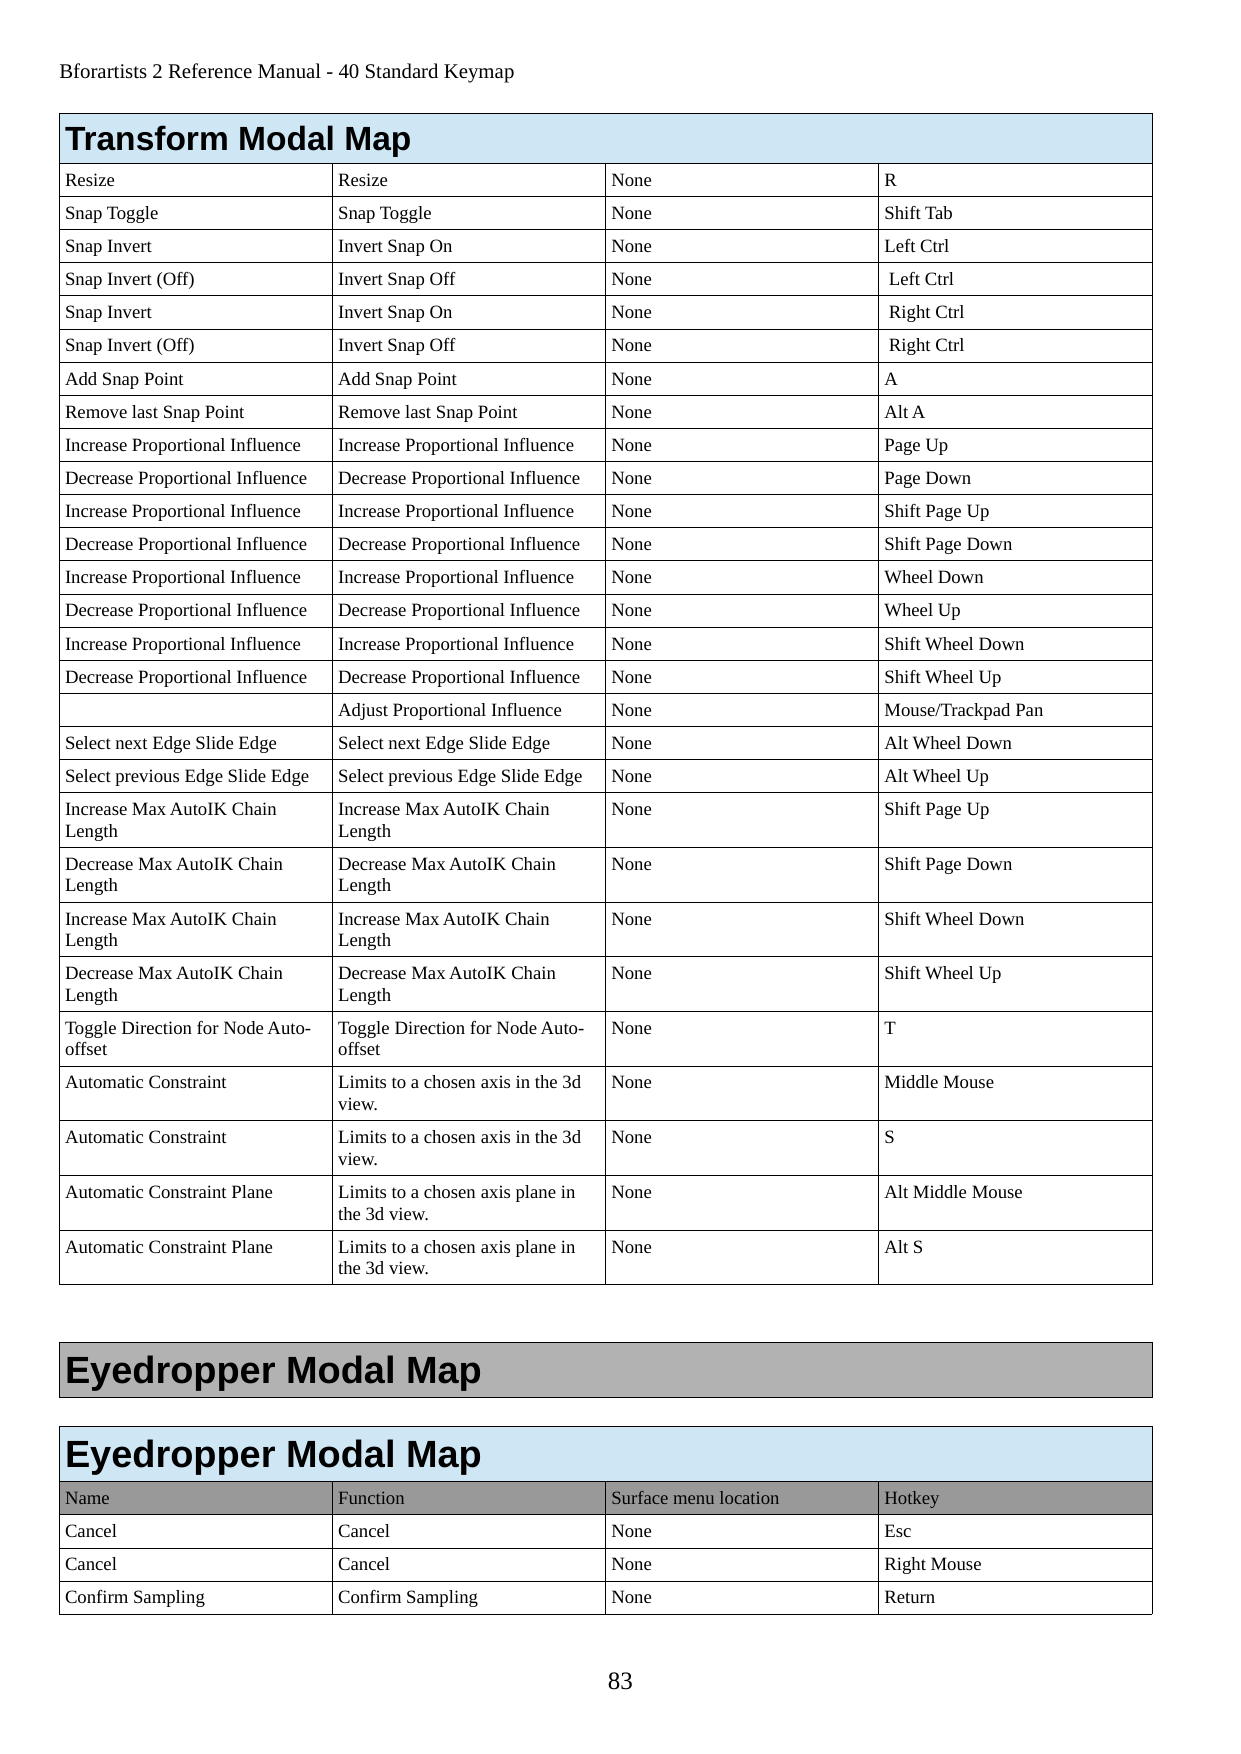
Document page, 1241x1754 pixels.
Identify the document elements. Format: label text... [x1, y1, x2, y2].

table_cell Snap Invert [60, 230, 332, 262]
table_cell Return [879, 1582, 1152, 1614]
table_cell Decrease Max AutoIK Chain Length [333, 957, 605, 1011]
table_cell None [606, 694, 878, 726]
table_cell Cancel [333, 1515, 605, 1547]
table_cell None [606, 1121, 878, 1175]
table_cell None [606, 363, 878, 395]
table_cell Decrease Proportional Influence [333, 528, 605, 560]
table_cell Decrease Proportional Influence [333, 462, 605, 494]
table_cell Wheel Down [879, 561, 1152, 593]
table_cell Snap Invert [60, 296, 332, 328]
table_cell Automatic Constraint [60, 1121, 332, 1175]
table_cell Decrease Proportional Influence [60, 595, 332, 627]
table_cell Shift Wheel Down [879, 628, 1152, 660]
table_cell Alt A [879, 396, 1152, 428]
table_cell Remove last Snap Point [60, 396, 332, 428]
table_cell None [606, 330, 878, 362]
table_cell Snap Invert (Off) [60, 263, 332, 295]
table_cell Left Ctrl [879, 263, 1152, 295]
table_cell None [606, 296, 878, 328]
table_cell Increase Proportional Influence [333, 429, 605, 461]
table_cell Add Snap Point [60, 363, 332, 395]
table_cell Add Snap Point [333, 363, 605, 395]
table_cell Middle Mouse [879, 1067, 1152, 1120]
table_cell [60, 694, 332, 726]
table_cell None [606, 1231, 878, 1284]
table_cell Alt S [879, 1231, 1152, 1284]
table_cell Toggle Direction for Node Auto-offset [333, 1012, 605, 1066]
table_cell None [606, 396, 878, 428]
table_cell None [606, 164, 878, 196]
table_cell Alt Wheel Up [879, 760, 1152, 792]
table_cell Increase Max AutoIK Chain Length [333, 793, 605, 847]
table_cell Increase Proportional Influence [60, 495, 332, 527]
table_cell Page Up [879, 429, 1152, 461]
table_cell None [606, 1176, 878, 1230]
table_cell None [606, 903, 878, 956]
table_cell T [879, 1012, 1152, 1066]
table_cell None [606, 793, 878, 847]
table_cell Limits to a chosen axis in the 3d view. [333, 1067, 605, 1120]
table_cell None [606, 462, 878, 494]
table_cell Right Ctrl [879, 330, 1152, 362]
table_cell Increase Proportional Influence [60, 628, 332, 660]
table_cell Increase Proportional Influence [333, 628, 605, 660]
table_cell None [606, 528, 878, 560]
table_cell Confirm Sampling [333, 1582, 605, 1614]
table_cell Invert Snap On [333, 230, 605, 262]
table_cell Cancel [60, 1515, 332, 1547]
table_cell R [879, 164, 1152, 196]
table_cell Automatic Constraint Plane [60, 1231, 332, 1284]
table_cell Automatic Constraint [60, 1067, 332, 1120]
table_cell Increase Proportional Influence [333, 561, 605, 593]
table_cell Increase Max AutoIK Chain Length [60, 793, 332, 847]
table_cell Shift Page Down [879, 848, 1152, 902]
table_cell Invert Snap Off [333, 330, 605, 362]
table_cell Automatic Constraint Plane [60, 1176, 332, 1230]
table_cell Select previous Edge Slide Edge [333, 760, 605, 792]
table_cell None [606, 1067, 878, 1120]
table_cell Snap Invert (Off) [60, 330, 332, 362]
table_cell Limits to a chosen axis plane in the 3d view. [333, 1176, 605, 1230]
table_cell Select next Edge Slide Edge [333, 727, 605, 759]
table_cell Invert Snap On [333, 296, 605, 328]
table_cell None [606, 661, 878, 693]
table_cell Mouse/Trackpad Pan [879, 694, 1152, 726]
table_cell Shift Wheel Up [879, 661, 1152, 693]
table_cell Esc [879, 1515, 1152, 1547]
table_cell Confirm Sampling [60, 1582, 332, 1614]
table_cell Increase Max AutoIK Chain Length [60, 903, 332, 956]
table_cell Resize [60, 164, 332, 196]
table_cell Snap Toggle [60, 197, 332, 229]
table_cell Function [333, 1482, 605, 1514]
table_cell Decrease Proportional Influence [333, 661, 605, 693]
table_cell S [879, 1121, 1152, 1175]
table_cell None [606, 230, 878, 262]
table_cell Limits to a chosen axis in the 3d view. [333, 1121, 605, 1175]
table_cell None [606, 263, 878, 295]
table_cell None [606, 957, 878, 1011]
table_cell None [606, 727, 878, 759]
table_cell None [606, 595, 878, 627]
table_cell Adjust Proportional Influence [333, 694, 605, 726]
table_cell None [606, 628, 878, 660]
table_cell Shift Tab [879, 197, 1152, 229]
table_cell Surface menu location [606, 1482, 878, 1514]
table_cell Shift Page Up [879, 495, 1152, 527]
table_cell Decrease Max AutoIK Chain Length [60, 957, 332, 1011]
table_cell Decrease Proportional Influence [333, 595, 605, 627]
table_header Eyedropper Modal Map [60, 1343, 1152, 1397]
table_cell Decrease Proportional Influence [60, 528, 332, 560]
table_cell Increase Max AutoIK Chain Length [333, 903, 605, 956]
table_cell Increase Proportional Influence [60, 561, 332, 593]
table_cell Alt Wheel Down [879, 727, 1152, 759]
table_cell Right Mouse [879, 1549, 1152, 1581]
table_header Eyedropper Modal Map [60, 1427, 1152, 1481]
table_cell None [606, 197, 878, 229]
table_cell Snap Toggle [333, 197, 605, 229]
table_cell Shift Wheel Up [879, 957, 1152, 1011]
table_cell None [606, 760, 878, 792]
table_cell Shift Page Down [879, 528, 1152, 560]
table_cell Hotkey [879, 1482, 1152, 1514]
table_cell None [606, 1582, 878, 1614]
table_cell None [606, 561, 878, 593]
table_cell Left Ctrl [879, 230, 1152, 262]
table_cell A [879, 363, 1152, 395]
table_cell Select previous Edge Slide Edge [60, 760, 332, 792]
table_cell Wheel Up [879, 595, 1152, 627]
table_cell Decrease Max AutoIK Chain Length [60, 848, 332, 902]
table_cell Invert Snap Off [333, 263, 605, 295]
table_cell Resize [333, 164, 605, 196]
table_cell Name [60, 1482, 332, 1514]
table_cell Limits to a chosen axis plane in the 3d view. [333, 1231, 605, 1284]
table_cell Remove last Snap Point [333, 396, 605, 428]
table_cell Decrease Proportional Influence [60, 661, 332, 693]
table_cell None [606, 429, 878, 461]
table_cell Decrease Proportional Influence [60, 462, 332, 494]
table_cell Increase Proportional Influence [60, 429, 332, 461]
table_cell Shift Wheel Down [879, 903, 1152, 956]
table_cell Toggle Direction for Node Auto-offset [60, 1012, 332, 1066]
table_cell None [606, 1012, 878, 1066]
table_cell Decrease Max AutoIK Chain Length [333, 848, 605, 902]
table_cell None [606, 495, 878, 527]
table_cell Cancel [60, 1549, 332, 1581]
table_cell None [606, 1515, 878, 1547]
table_cell Cancel [333, 1549, 605, 1581]
table_cell Alt Middle Mouse [879, 1176, 1152, 1230]
table_cell None [606, 848, 878, 902]
table_cell Select next Edge Slide Edge [60, 727, 332, 759]
table_cell Increase Proportional Influence [333, 495, 605, 527]
table_header Transform Modal Map [60, 114, 1152, 163]
table_cell Page Down [879, 462, 1152, 494]
table_cell Shift Page Up [879, 793, 1152, 847]
table_cell Right Ctrl [879, 296, 1152, 328]
table_cell None [606, 1549, 878, 1581]
